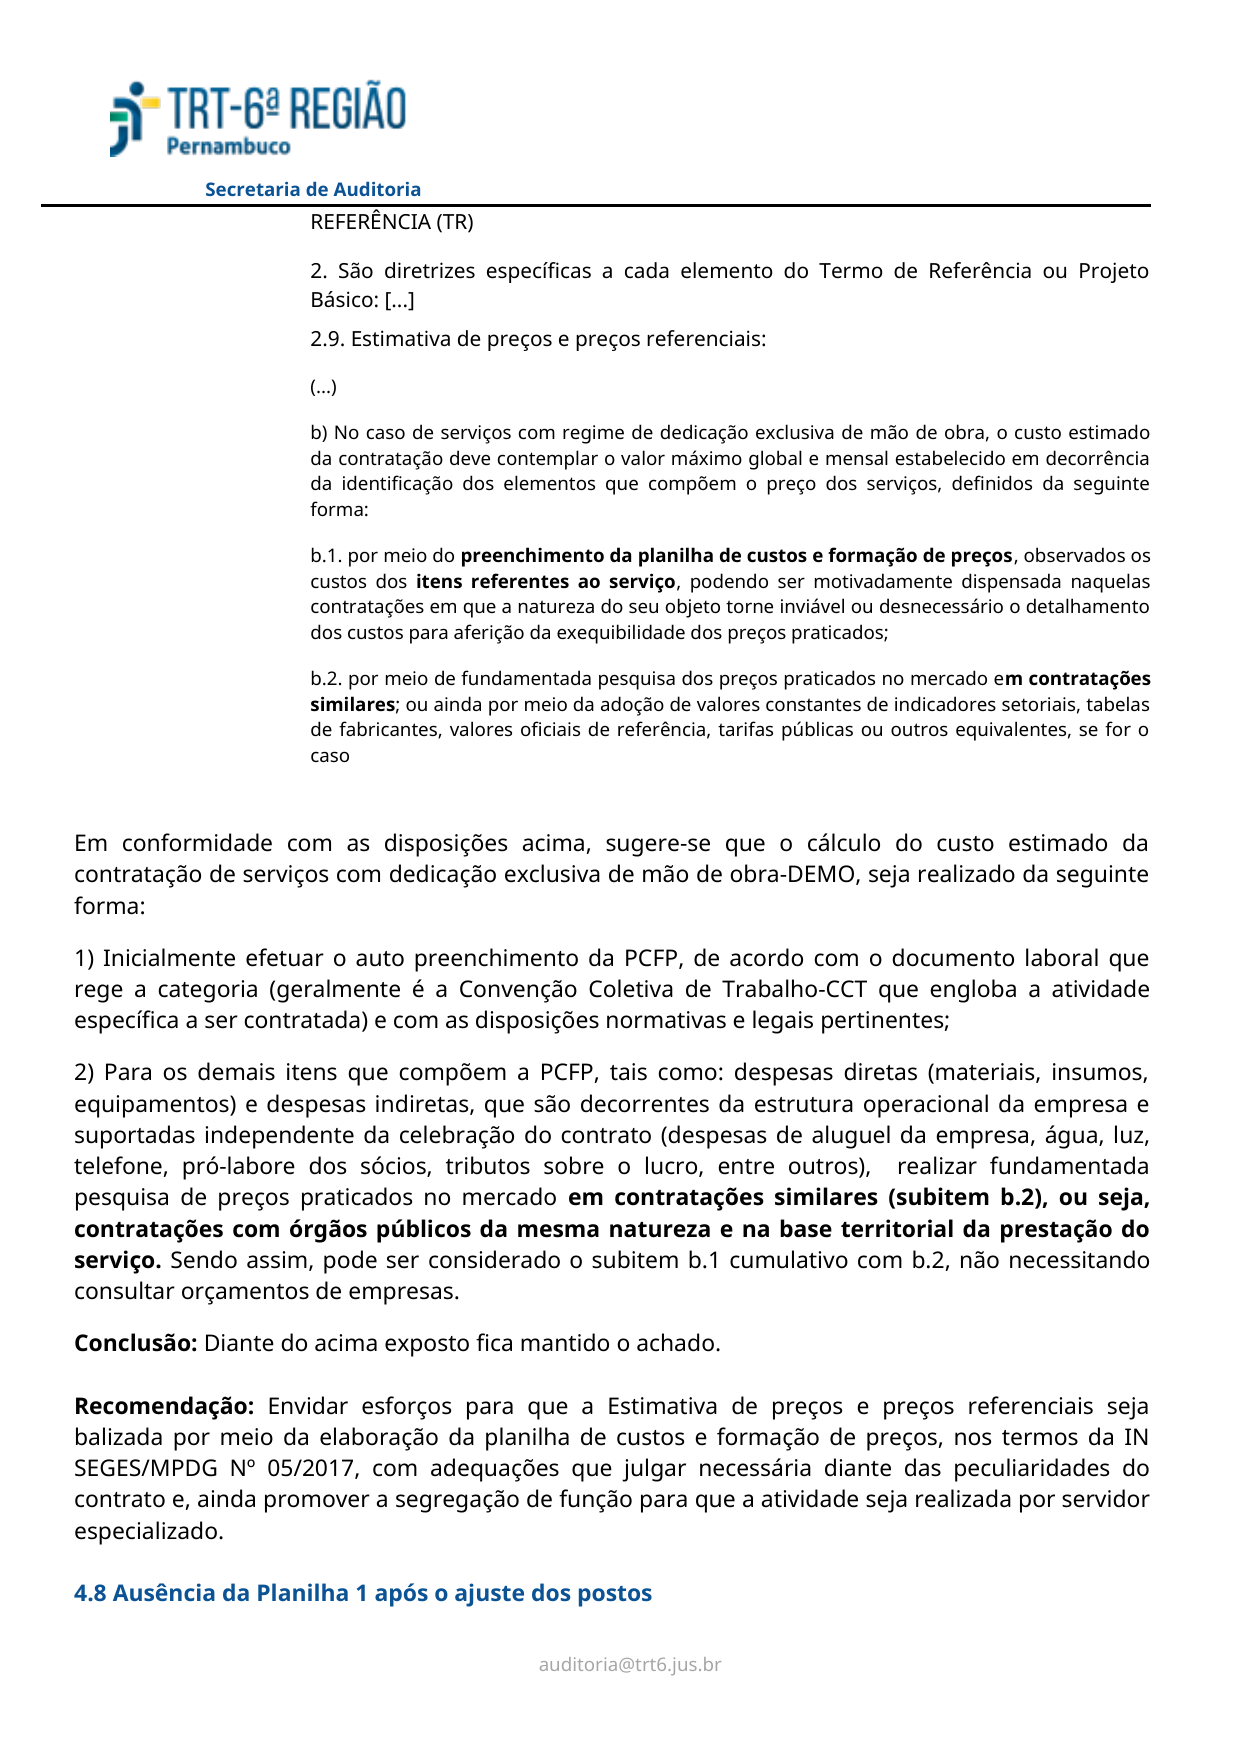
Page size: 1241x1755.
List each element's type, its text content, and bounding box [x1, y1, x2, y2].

text 1) Inicialmente efetuar o auto preenchimento da PCFP, de acordo com o documento laboral que rege a categoria (geralmente é a Convenção Coletiva de Trabalho-CCT que engloba a atividade específica a ser contratada) e com as disposições normativas e legais pertinentes; [74, 942, 1151, 1035]
text 2. São diretrizes específicas a cada elemento do Termo de Referência ou Projeto Básico: [...] [310, 257, 1151, 313]
text Conclusão: Diante do acima exposto fica mantido o achado. [74, 1327, 1151, 1358]
text b.1. por meio do preenchimento da planilha de custos e formação de preços, observados os custos dos itens referentes ao serviço, podendo ser motivadamente dispensada naquelas contratações em que a natureza do seu objeto torne inviável ou desnecessário o detalhamento dos custos para aferição da exequibilidade dos preços praticados; [310, 542, 1151, 644]
text 2) Para os demais itens que compõem a PCFP, tais como: despesas diretas (materiais, insumos, equipamentos) e despesas indiretas, que são decorrentes da estrutura operacional da empresa e suportadas independente da celebração do contrato (despesas de aluguel da empresa, água, luz, telefone, pró-labore dos sócios, tributos sobre o lucro, entre outros), realizar fundamentada pesquisa de preços praticados no mercado em contratações similares (subitem b.2), ou seja, contratações com órgãos públicos da mesma natureza e na base territorial da prestação do serviço. Sendo assim, pode ser considerado o subitem b.1 cumulativo com b.2, não necessitando consultar orçamentos de empresas. [74, 1056, 1151, 1306]
text 4.8 Ausência da Planilha 1 após o ajuste dos postos [74, 1577, 1151, 1608]
text b) No caso de serviços com regime de dedicação exclusiva de mão de obra, o custo estimado da contratação deve contemplar o valor máximo global e mensal estabelecido em decorrência da identificação dos elementos que compõem o preço dos serviços, definidos da seguinte forma: [310, 419, 1151, 522]
text b.2. por meio de fundamentada pesquisa dos preços praticados no mercado em contratações similares; ou ainda por meio da adoção de valores constantes de indicadores setoriais, tabelas de fabricantes, valores oficiais de referência, tarifas públicas ou outros equivalentes, se for o caso [310, 665, 1151, 767]
text REFERÊNCIA (TR) [310, 207, 1151, 236]
text 2.9. Estimativa de preços e preços referenciais: [310, 324, 1151, 352]
text Em conformidade com as disposições acima, sugere-se que o cálculo do custo estimado da contratação de serviços com dedicação exclusiva de mão de obra-DEMO, seja realizado da seguinte forma: [74, 827, 1151, 921]
text (...) [310, 373, 1151, 399]
text Recomendação: Envidar esforços para que a Estimativa de preços e preços referenciais seja balizada por meio da elaboração da planilha de custos e formação de preços, nos termos da IN SEGES/MPDG Nº 05/2017, com adequações que julgar necessária diante das peculiaridades do contrato e, ainda promover a segregação de função para que a atividade seja realizada por servidor especializado. [74, 1389, 1151, 1546]
